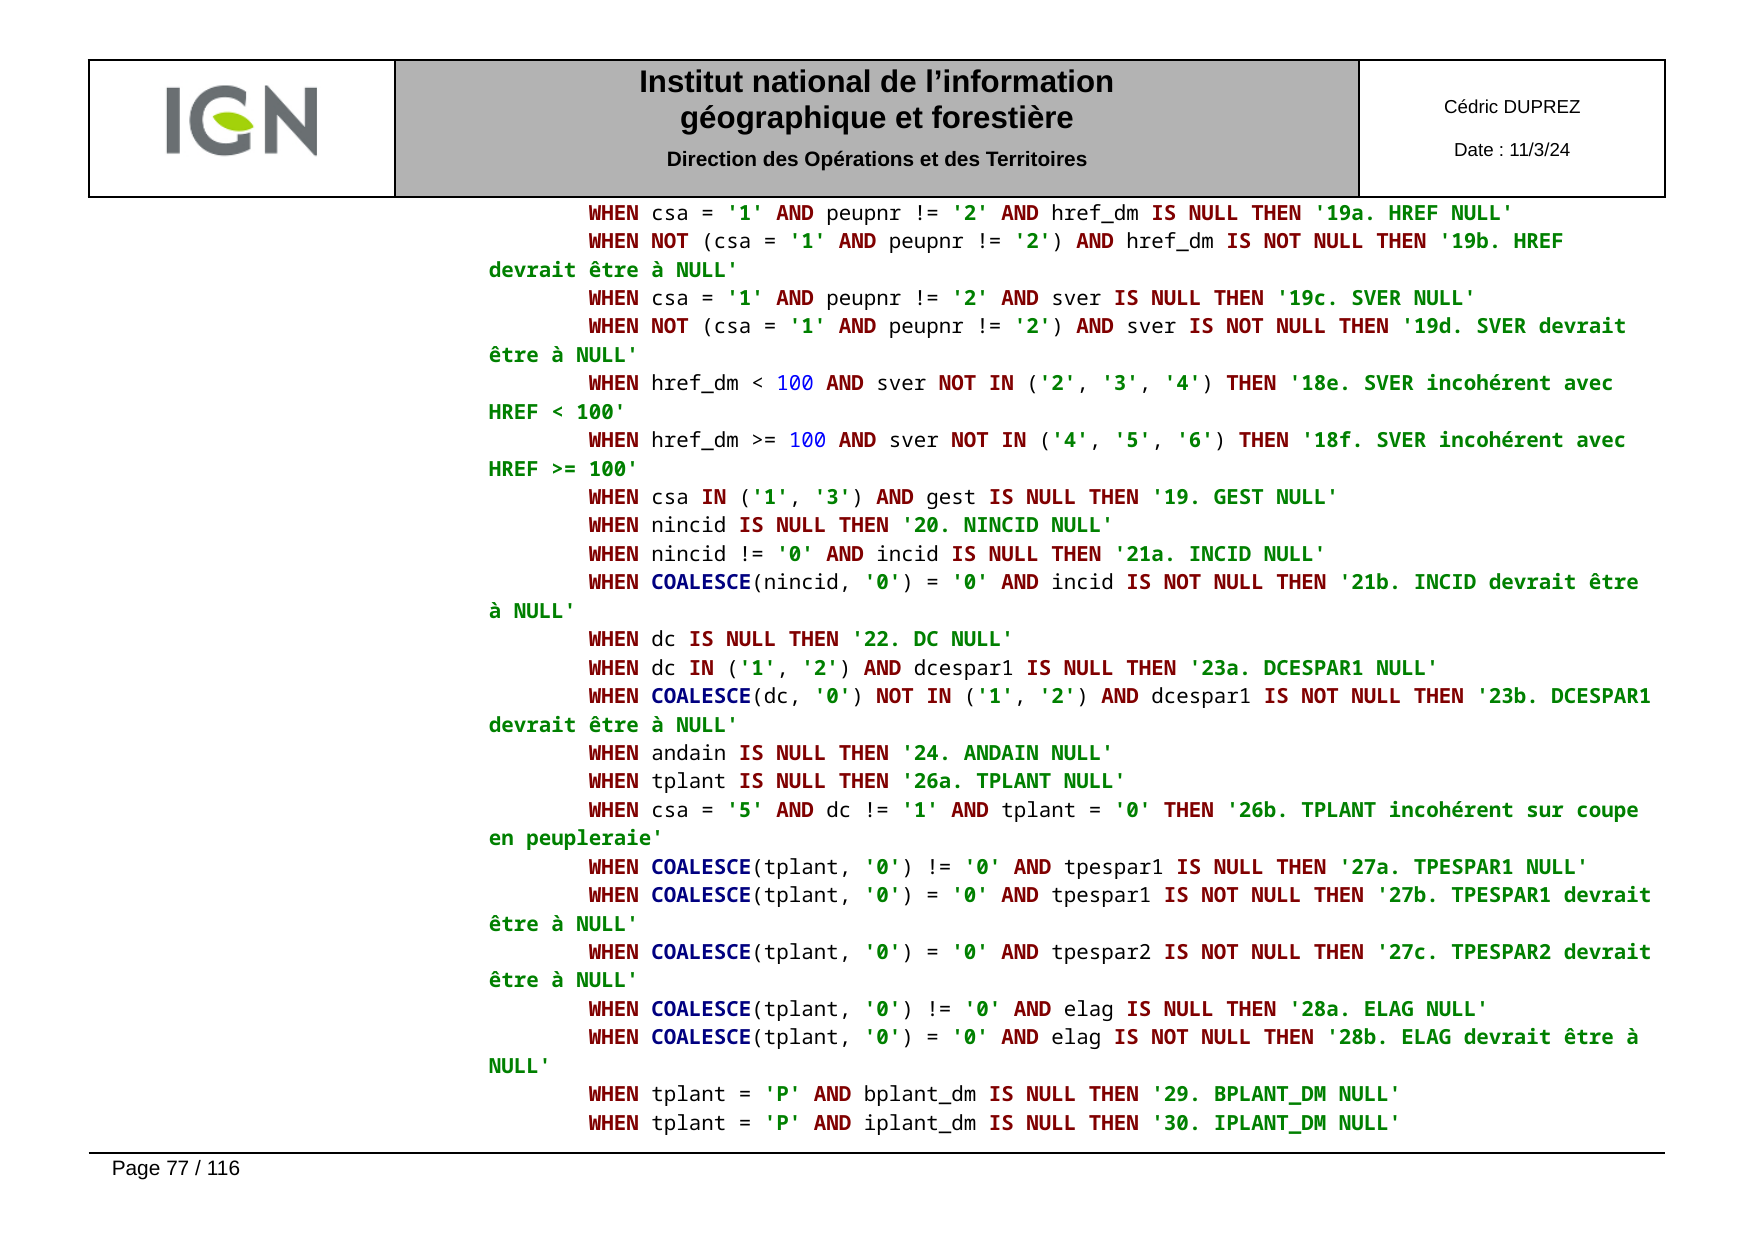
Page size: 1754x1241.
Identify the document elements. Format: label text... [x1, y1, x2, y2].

table_cell [89, 198, 483, 1142]
picture [141, 62, 343, 180]
table_cell WHEN csa = '1' AND peupnr != '2' AND href_dm IS NULL THEN '19a. HREF NULL' WHEN NOT (csa = '1' AND peupnr != '2') AND href_dm IS NOT NULL THEN '19b. HREF devrait être à NULL' WHEN csa = '1' AND peupnr != '2' AND sver IS NULL THEN '19c. SVER NULL' WHEN NOT (csa = '1' AND peupnr != '2') AND sver IS NOT NULL THEN '19d. SVER devrait être à NULL' WHEN href_dm < 100 AND sver NOT IN ('2', '3', '4') THEN '18e. SVER incohérent avec HREF < 100' WHEN href_dm >= 100 AND sver NOT IN ('4', '5', '6') THEN '18f. SVER incohérent avec HREF >= 100' WHEN csa IN ('1', '3') AND gest IS NULL THEN '19. GEST NULL' WHEN nincid IS NULL THEN '20. NINCID NULL' WHEN nincid != '0' AND incid IS NULL THEN '21a. INCID NULL' WHEN COALESCE(nincid, '0') = '0' AND incid IS NOT NULL THEN '21b. INCID devrait être à NULL' WHEN dc IS NULL THEN '22. DC NULL' WHEN dc IN ('1', '2') AND dcespar1 IS NULL THEN '23a. DCESPAR1 NULL' WHEN COALESCE(dc, '0') NOT IN ('1', '2') AND dcespar1 IS NOT NULL THEN '23b. DCESPAR1 devrait être à NULL' WHEN andain IS NULL THEN '24. ANDAIN NULL' WHEN tplant IS NULL THEN '26a. TPLANT NULL' WHEN csa = '5' AND dc != '1' AND tplant = '0' THEN '26b. TPLANT incohérent sur coupe en peupleraie' WHEN COALESCE(tplant, '0') != '0' AND tpespar1 IS NULL THEN '27a. TPESPAR1 NULL' WHEN COALESCE(tplant, '0') = '0' AND tpespar1 IS NOT NULL THEN '27b. TPESPAR1 devrait être à NULL' WHEN COALESCE(tplant, '0') = '0' AND tpespar2 IS NOT NULL THEN '27c. TPESPAR2 devrait être à NULL' WHEN COALESCE(tplant, '0') != '0' AND elag IS NULL THEN '28a. ELAG NULL' WHEN COALESCE(tplant, '0') = '0' AND elag IS NOT NULL THEN '28b. ELAG devrait être à NULL' WHEN tplant = 'P' AND bplant_dm IS NULL THEN '29. BPLANT_DM NULL' WHEN tplant = 'P' AND iplant_dm IS NULL THEN '30. IPLANT_DM NULL' [483, 198, 1665, 1142]
